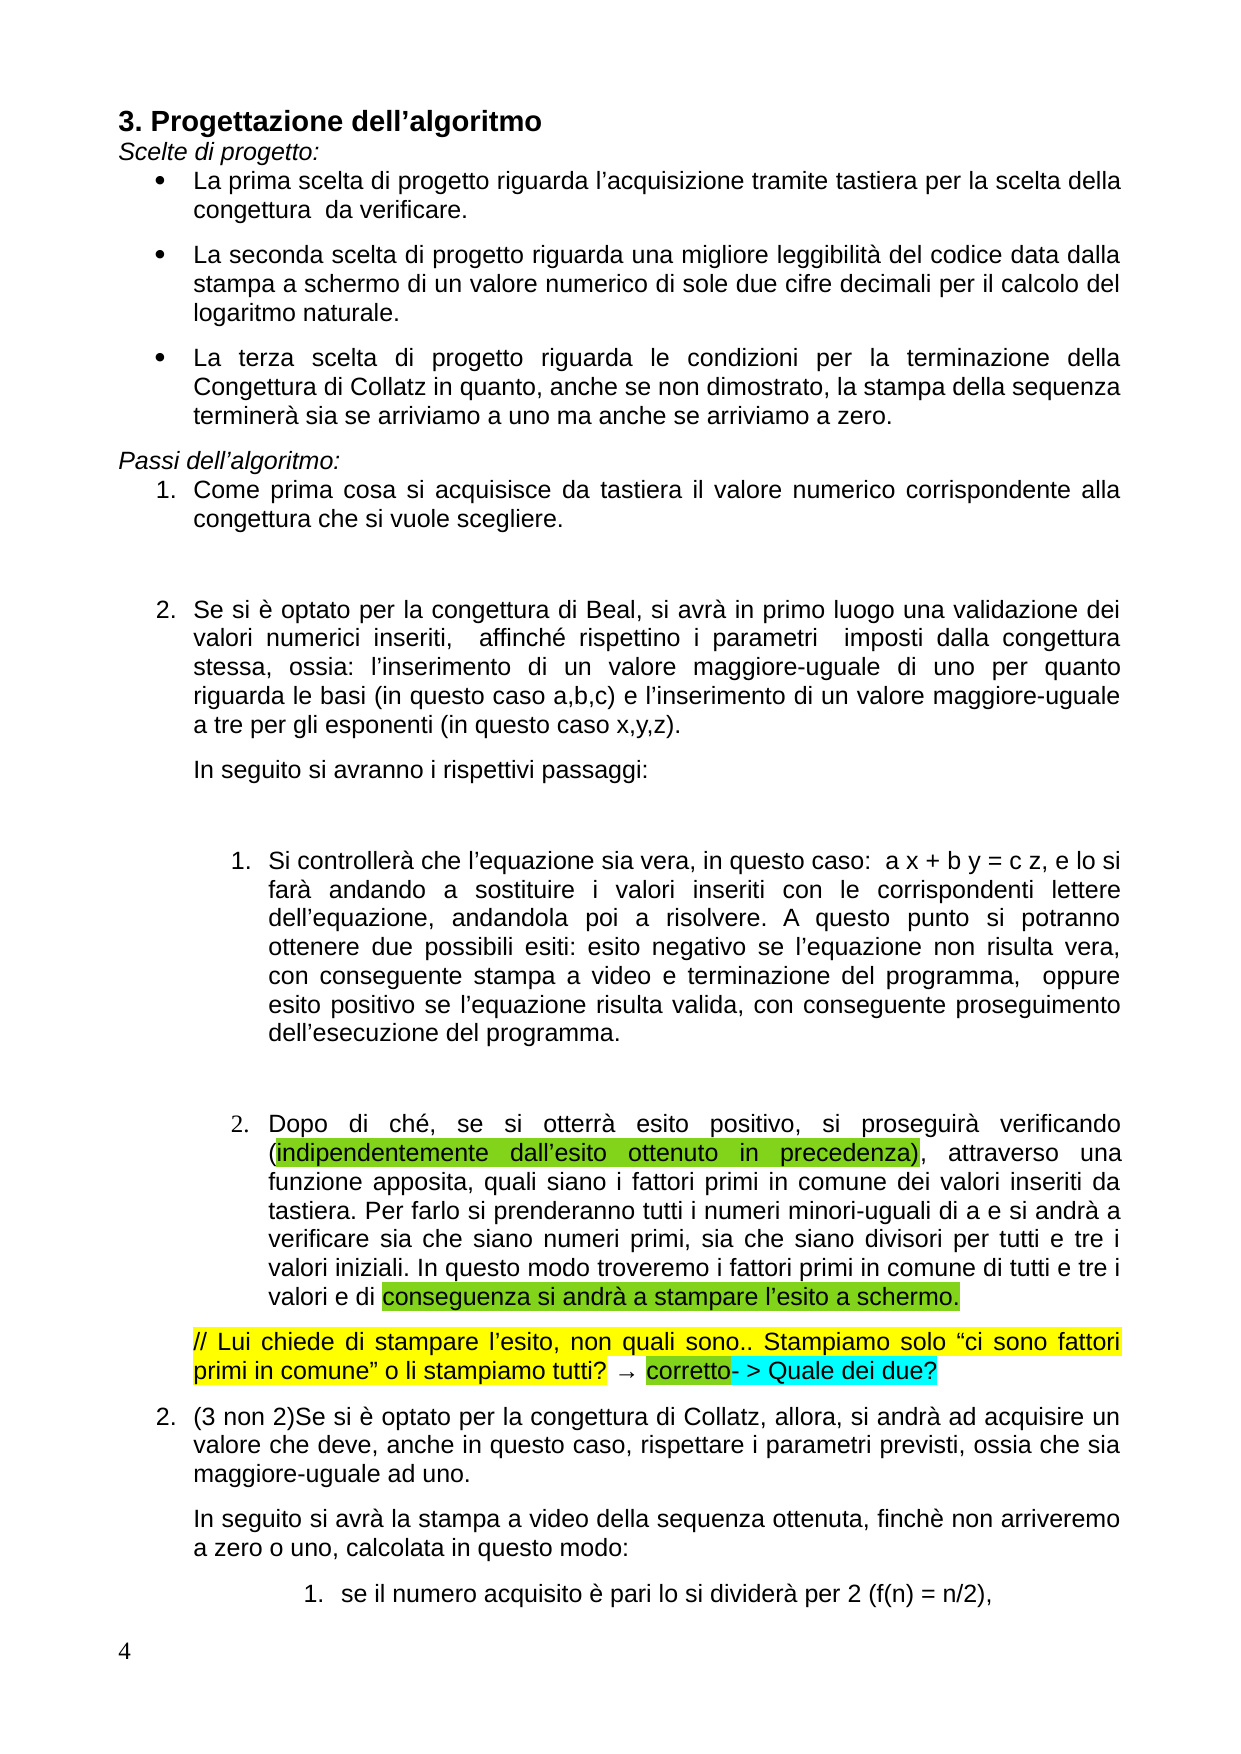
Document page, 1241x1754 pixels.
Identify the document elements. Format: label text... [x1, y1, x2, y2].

text 3. Progettazione dell’algoritmo [118, 104, 1122, 137]
text In seguito si avrà la stampa a video della sequenza ottenuta, finchè non arriveremo a zero o uno, calcolata in questo modo: [193, 1504, 1122, 1562]
list Se si è optato per la congettura di Beal, si avrà in primo luogo una validazione dei valori numerici inseriti, affinché rispettino i parametri imposti dalla congettura stessa, ossia: l’inserimento di un valore maggiore-uguale di uno per quanto riguarda le basi (in questo caso a,b,c) e l’inserimento di un valore maggiore-uguale a tre per gli esponenti (in questo caso x,y,z). [156, 595, 1122, 738]
list La terza scelta di progetto riguarda le condizioni per la terminazione della Congettura di Collatz in quanto, anche se non dimostrato, la stampa della sequenza terminerà sia se arriviamo a uno ma anche se arriviamo a zero. [156, 343, 1122, 430]
list La seconda scelta di progetto riguarda una migliore leggibilità del codice data dalla stampa a schermo di un valore numerico di sole due cifre decimali per il calcolo del logaritmo naturale. [156, 240, 1122, 327]
list La prima scelta di progetto riguarda l’acquisizione tramite tastiera per la scelta della congettura da verificare. [156, 166, 1122, 224]
text Scelte di progetto: [118, 137, 1122, 166]
list Si controllerà che l’equazione sia vera, in questo caso: a x + b y = c z, e lo si farà andando a sostituire i valori inseriti con le corrispondenti lettere dell’equazione, andandola poi a risolvere. A questo punto si potranno ottenere due possibili esiti: esito negativo se l’equazione non risulta vera, con conseguente stampa a video e terminazione del programma, oppure esito positivo se l’equazione risulta valida, con conseguente proseguimento dell’esecuzione del programma. [231, 846, 1122, 1047]
text Passi dell’algoritmo: [118, 446, 1122, 475]
text // Lui chiede di stampare l’esito, non quali sono.. Stampiamo solo “ci sono fattori primi in comune” o li stampiamo tutti? → corretto- > Quale dei due? [193, 1327, 1122, 1385]
list (3 non 2)Se si è optato per la congettura di Collatz, allora, si andrà ad acquisire un valore che deve, anche in questo caso, rispettare i parametri previsti, ossia che sia maggiore-uguale ad uno. [156, 1401, 1122, 1488]
text In seguito si avranno i rispettivi passaggi: [193, 755, 1122, 784]
list Come prima cosa si acquisisce da tastiera il valore numerico corrispondente alla congettura che si vuole scegliere. [156, 475, 1122, 533]
list se il numero acquisito è pari lo si dividerà per 2 (f(n) = n/2), [303, 1578, 1122, 1607]
list Dopo di ché, se si otterrà esito positivo, si proseguirà verificando (indipendentemente dall’esito ottenuto in precedenza), attraverso una funzione apposita, quali siano i fattori primi in comune dei valori inseriti da tastiera. Per farlo si prenderanno tutti i numeri minori-uguali di a e si andrà a verificare sia che siano numeri primi, sia che siano divisori per tutti e tre i valori iniziali. In questo modo troveremo i fattori primi in comune di tutti e tre i valori e di conseguenza si andrà a stampare l’esito a schermo. [231, 1109, 1122, 1311]
